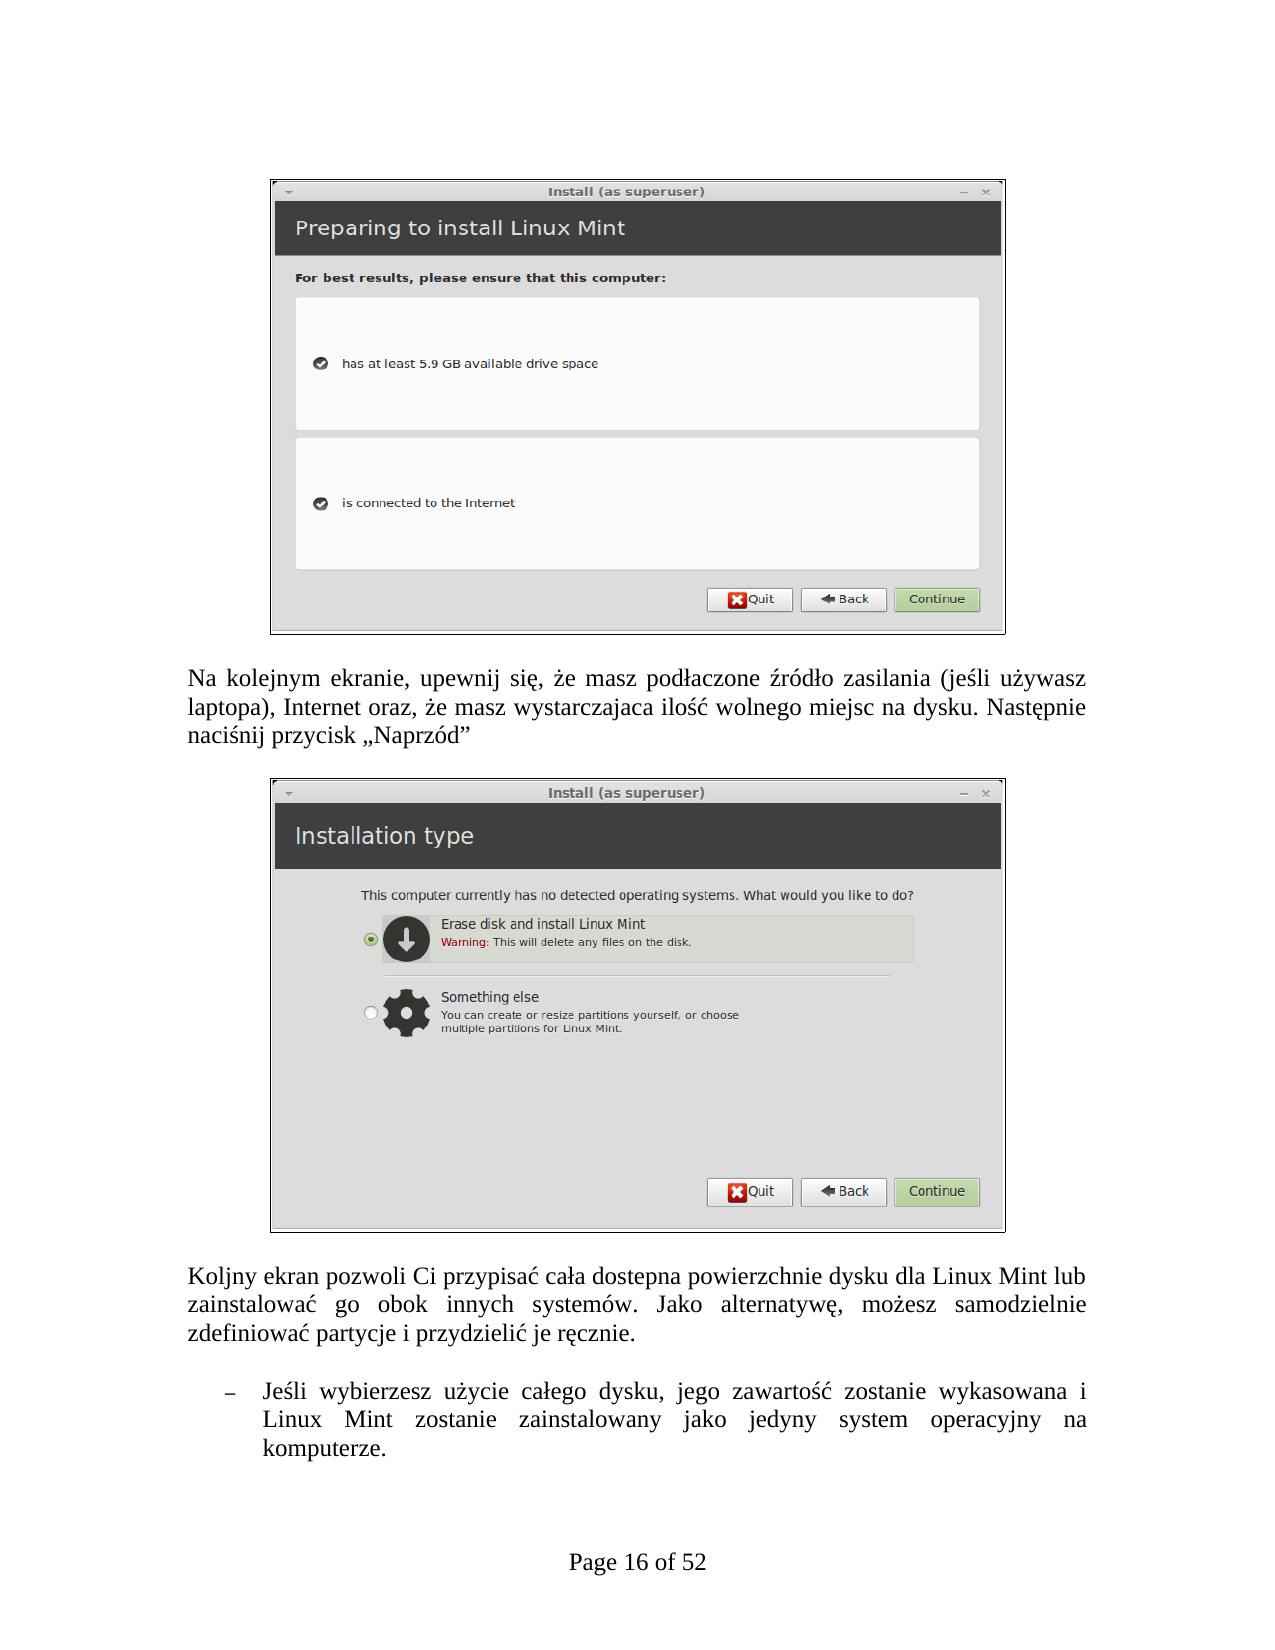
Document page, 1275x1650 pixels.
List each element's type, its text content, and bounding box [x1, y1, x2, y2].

text Na kolejnym ekranie, upewnij się, że masz podłaczone źródło zasilania (jeśli używasz laptopa), Internet oraz, że masz wystarczajaca ilość wolnego miejsc na dysku. Następnie naciśnij przycisk „Naprzód” [187, 663, 1087, 749]
list Jeśli wybierzesz użycie całego dysku, jego zawartość zostanie wykasowana i Linux Mint zostanie zainstalowany jako jedyny system operacyjny na komputerze. [225, 1376, 1087, 1462]
picture [272, 780, 1003, 1229]
picture [272, 181, 1003, 631]
text Koljny ekran pozwoli Ci przypisać cała dostepna powierzchnie dysku dla Linux Mint lub zainstalować go obok innych systemów. Jako alternatywę, możesz samodzielnie zdefiniować partycje i przydzielić je ręcznie. [187, 1261, 1087, 1347]
